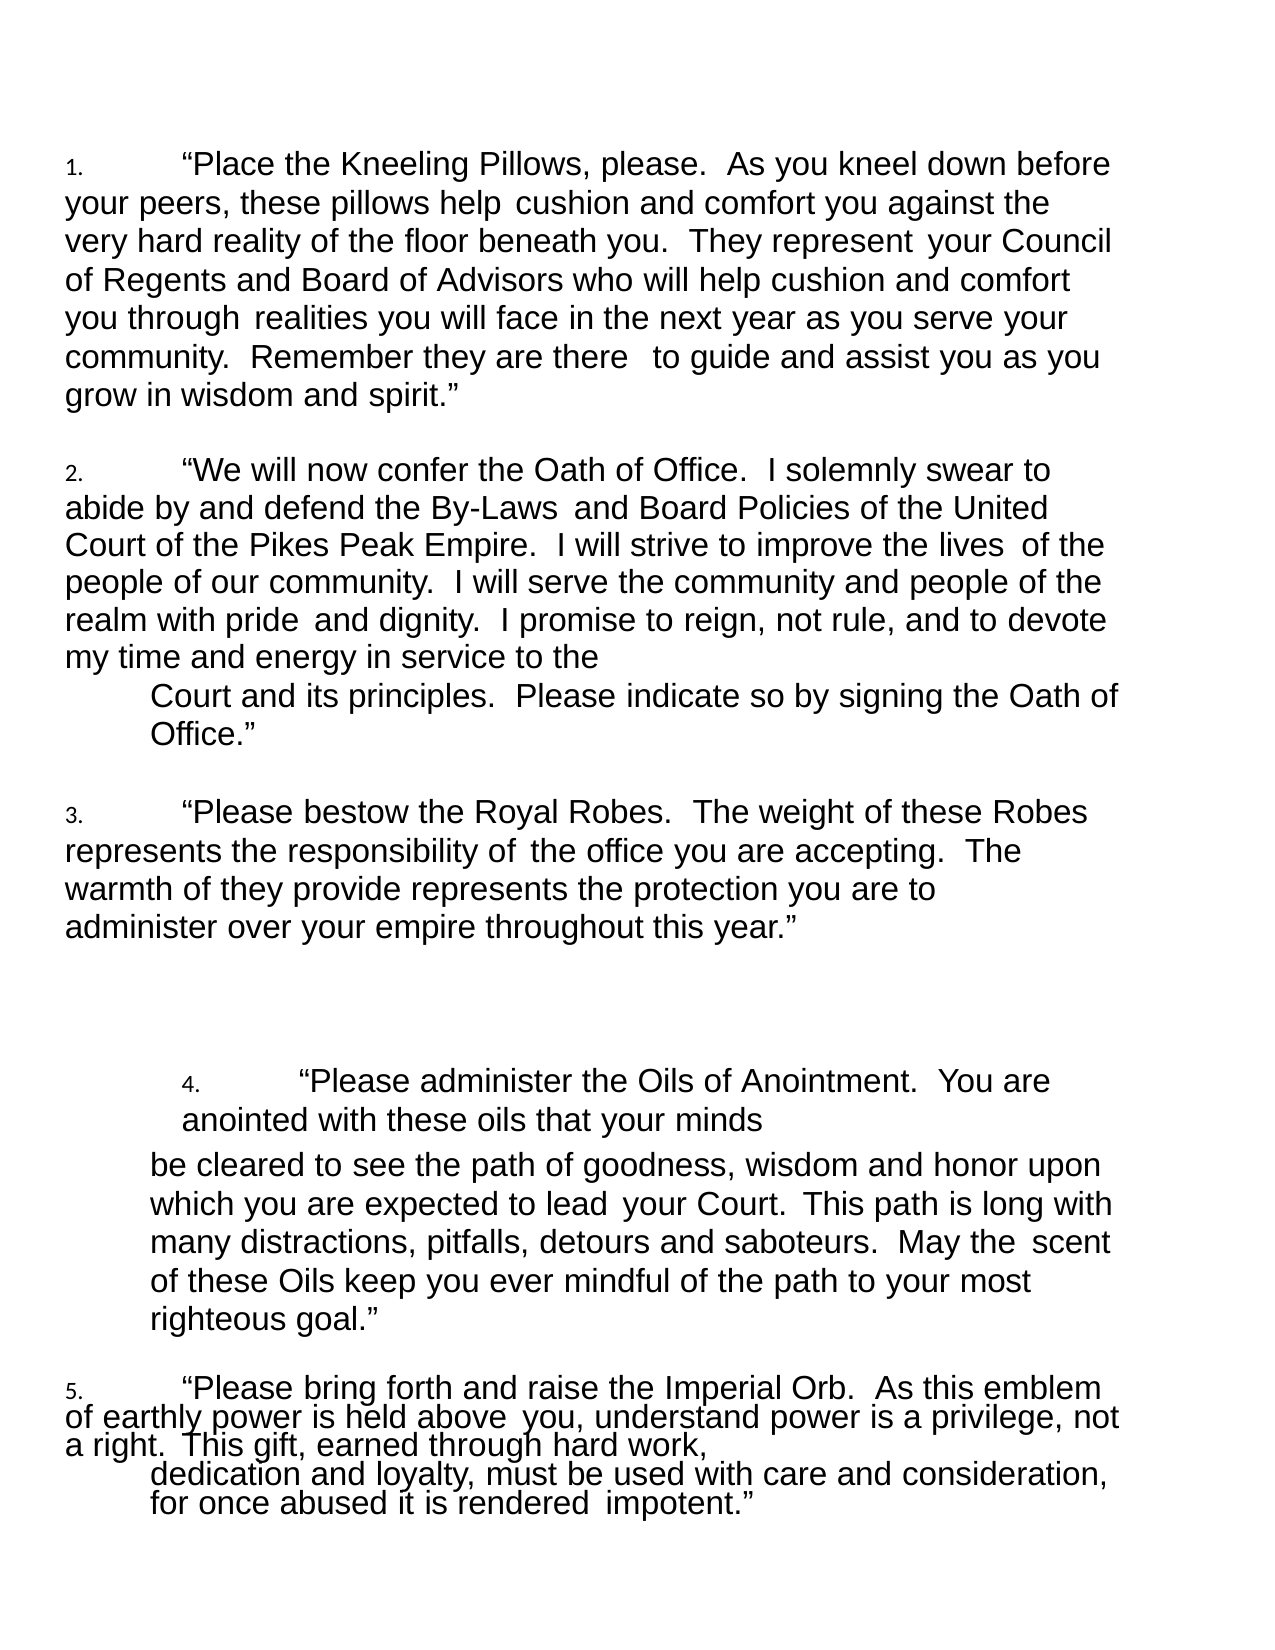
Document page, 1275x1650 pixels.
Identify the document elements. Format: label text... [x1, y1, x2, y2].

text dedication and loyalty, must be used with care and consideration, for once abused it is rendered impotent.” [150, 1463, 1122, 1520]
text Court and its principles. Please indicate so by signing the Oath of Office.” [150, 676, 1179, 753]
list “Please bring forth and raise the Imperial Orb. As this emblem of earthly power is held above you, understand power is a privilege, not a right. This gift, earned through hard work, [64, 1377, 1122, 1462]
list “Please administer the Oils of Anointment. You are anointed with these oils that your minds [181, 1061, 1179, 1138]
text be cleared to see the path of goodness, wisdom and honor upon which you are expected to lead your Court. This path is long with many distractions, pitfalls, detours and saboteurs. May the scent of these Oils keep you ever mindful of the path to your most righteous goal.” [150, 1146, 1122, 1338]
list “We will now confer the Oath of Office. I solemnly swear to abide by and defend the By-Laws and Board Policies of the United Court of the Pikes Peak Empire. I will strive to improve the lives of the people of our community. I will serve the community and people of the realm with pride and dignity. I promise to reign, not rule, and to devote my time and energy in service to the [64, 452, 1134, 676]
list “Please bestow the Royal Robes. The weight of these Robes represents the responsibility of the office you are accepting. The warmth of they provide represents the protection you are to administer over your empire throughout this year.” [64, 792, 1100, 946]
list “Place the Kneeling Pillows, please. As you kneel down before your peers, these pillows help cushion and comfort you against the very hard reality of the floor beneath you. They represent your Council of Regents and Board of Advisors who will help cushion and comfort you through realities you will face in the next year as you serve your community. Remember they are there to guide and assist you as you grow in wisdom and spirit.” [64, 144, 1119, 413]
